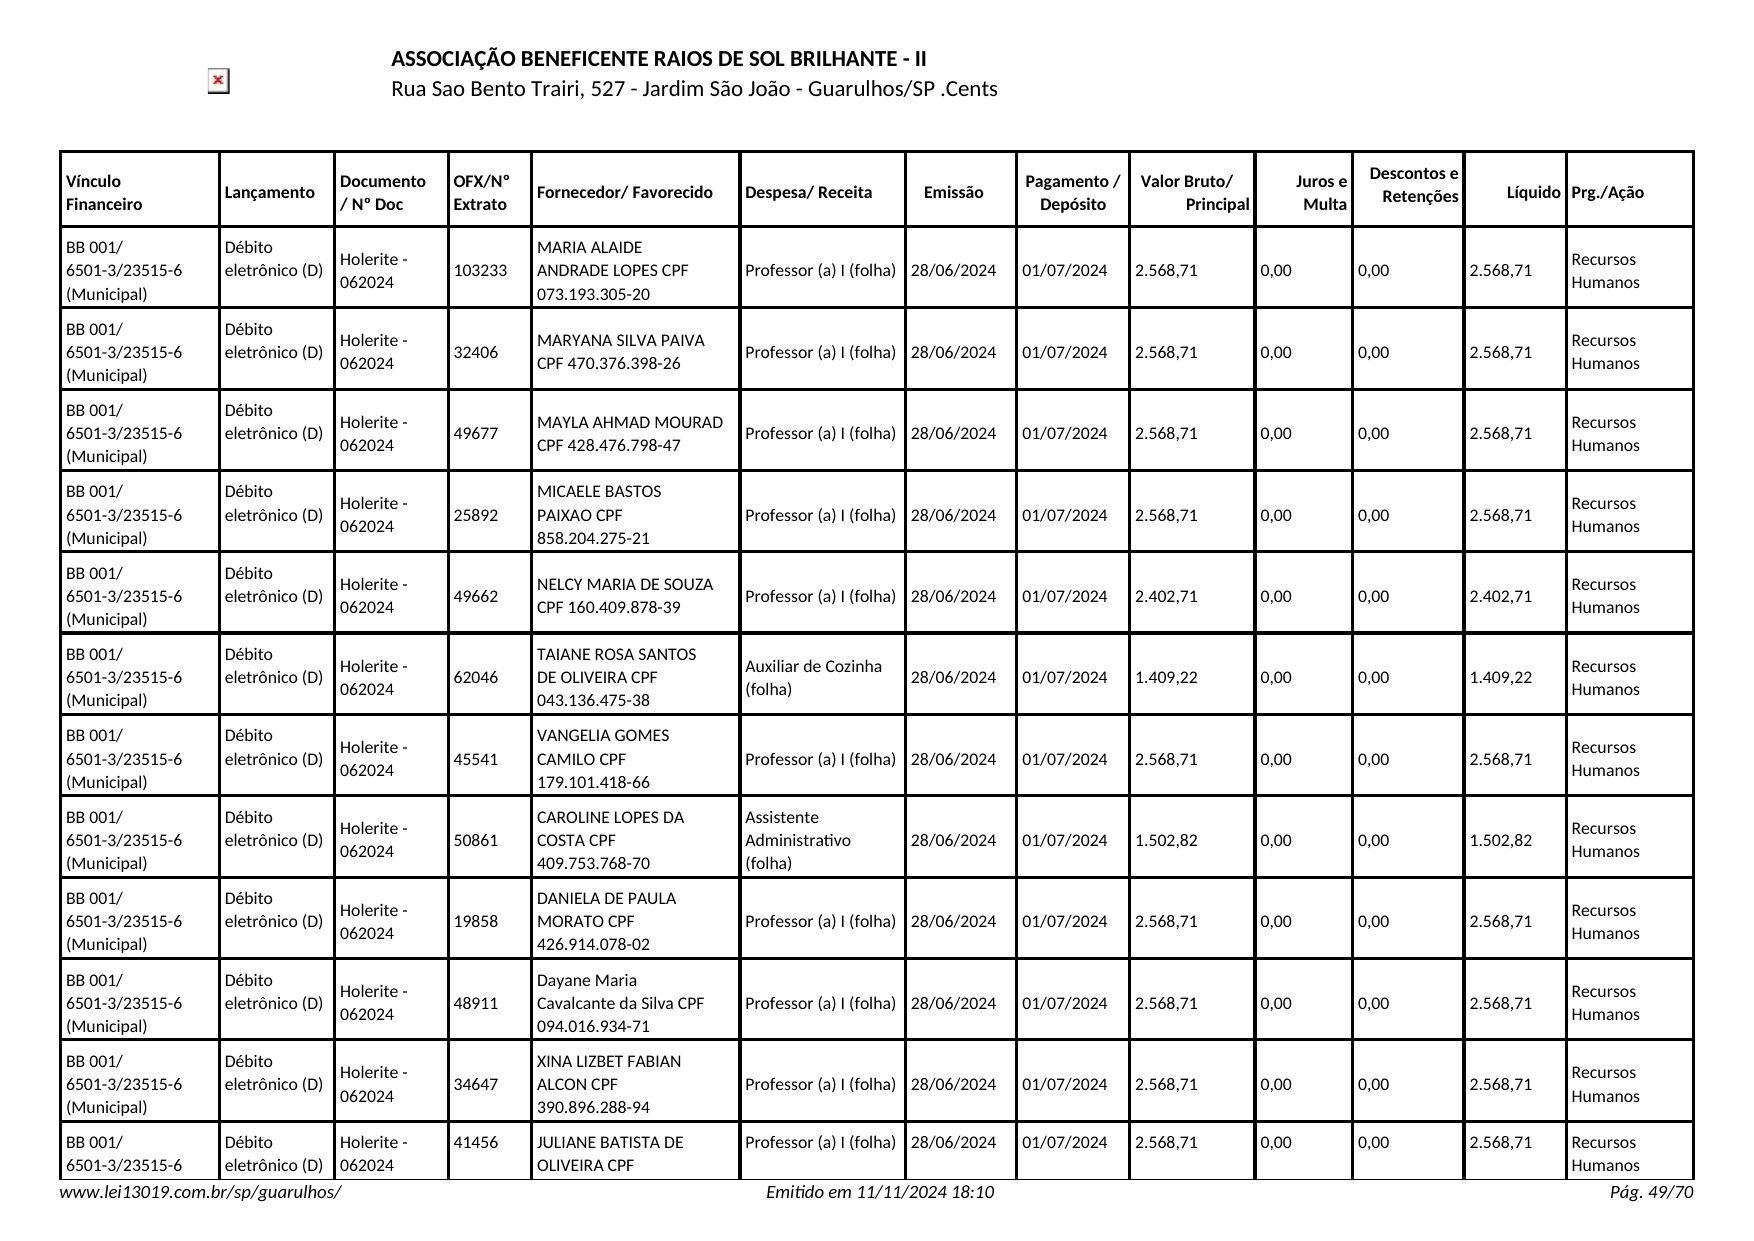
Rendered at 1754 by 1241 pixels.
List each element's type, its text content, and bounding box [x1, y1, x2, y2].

table_cell Professor (a) I (folha) [742, 472, 904, 550]
table_cell 2.568,71 [1466, 472, 1565, 550]
table_cell Descontos e Retenções [1354, 153, 1462, 225]
table_cell MARIA ALAIDE ANDRADE LOPES CPF 073.193.305-20 [533, 228, 738, 306]
table_cell Recursos Humanos [1568, 228, 1692, 306]
table_cell MARYANA SILVA PAIVA CPF 470.376.398-26 [533, 309, 738, 387]
table_cell 0,00 [1257, 879, 1351, 957]
table_cell BB 001/ 6501-3/23515-6 [62, 1123, 218, 1179]
table_cell Prg./Ação [1568, 153, 1692, 225]
table_cell 2.568,71 [1466, 228, 1565, 306]
table_cell Recursos Humanos [1568, 797, 1692, 876]
table_cell 0,00 [1257, 391, 1351, 469]
table_cell 2.568,71 [1466, 879, 1565, 957]
table_cell BB 001/ 6501-3/23515-6 (Municipal) [62, 1041, 218, 1119]
table_cell 01/07/2024 [1018, 472, 1128, 550]
table_cell 28/06/2024 [907, 635, 1015, 713]
table_cell Débito eletrônico (D) [221, 797, 333, 876]
table_cell 103233 [450, 228, 530, 306]
table_cell Vínculo Financeiro [62, 153, 218, 225]
table_cell Professor (a) I (folha) [742, 1041, 904, 1119]
table_cell 01/07/2024 [1018, 1041, 1128, 1119]
table_cell Juros e Multa [1257, 153, 1351, 225]
table_cell 28/06/2024 [907, 879, 1015, 957]
table_cell Recursos Humanos [1568, 391, 1692, 469]
table_cell 01/07/2024 [1018, 716, 1128, 794]
table_cell 0,00 [1354, 960, 1462, 1038]
table_cell Débito eletrônico (D) [221, 309, 333, 387]
table_cell 0,00 [1257, 960, 1351, 1038]
table_cell Holerite - 062024 [336, 228, 447, 306]
table_cell Holerite - 062024 [336, 879, 447, 957]
table_cell Débito eletrônico (D) [221, 553, 333, 631]
table_cell Dayane Maria Cavalcante da Silva CPF 094.016.934-71 [533, 960, 738, 1038]
table_cell 2.568,71 [1131, 1041, 1253, 1119]
table_cell 0,00 [1354, 391, 1462, 469]
table_cell 28/06/2024 [907, 391, 1015, 469]
table_cell Recursos Humanos [1568, 309, 1692, 387]
table_cell 2.568,71 [1131, 472, 1253, 550]
table_cell Recursos Humanos [1568, 635, 1692, 713]
table_cell 28/06/2024 [907, 472, 1015, 550]
table_cell Débito eletrônico (D) [221, 879, 333, 957]
table_cell Despesa/ Receita [742, 153, 904, 225]
table_cell 0,00 [1354, 553, 1462, 631]
table_cell 2.402,71 [1466, 553, 1565, 631]
table_cell 2.568,71 [1131, 309, 1253, 387]
table_cell 01/07/2024 [1018, 228, 1128, 306]
table_cell Débito eletrônico (D) [221, 960, 333, 1038]
table_cell 0,00 [1257, 309, 1351, 387]
table_cell Professor (a) I (folha) [742, 960, 904, 1038]
table_cell 0,00 [1257, 1123, 1351, 1179]
table_cell 0,00 [1354, 635, 1462, 713]
table_cell 34647 [450, 1041, 530, 1119]
table_cell 0,00 [1354, 228, 1462, 306]
table_cell 28/06/2024 [907, 1123, 1015, 1179]
table_cell Pagamento / Depósito [1018, 153, 1128, 225]
table_cell 1.409,22 [1466, 635, 1565, 713]
table_cell 2.568,71 [1131, 391, 1253, 469]
table_cell 0,00 [1257, 472, 1351, 550]
table_cell 0,00 [1257, 553, 1351, 631]
table_cell 0,00 [1354, 1041, 1462, 1119]
table_cell Documento / Nº Doc [336, 153, 447, 225]
table_cell 0,00 [1354, 472, 1462, 550]
table_cell 2.568,71 [1466, 716, 1565, 794]
table_cell Holerite - 062024 [336, 309, 447, 387]
table_cell 01/07/2024 [1018, 797, 1128, 876]
table_cell 28/06/2024 [907, 716, 1015, 794]
table_cell 01/07/2024 [1018, 879, 1128, 957]
table_cell Débito eletrônico (D) [221, 635, 333, 713]
table_cell 0,00 [1354, 797, 1462, 876]
table_cell 2.568,71 [1131, 716, 1253, 794]
table_cell Débito eletrônico (D) [221, 472, 333, 550]
table_cell 28/06/2024 [907, 228, 1015, 306]
table_cell 2.568,71 [1131, 1123, 1253, 1179]
table_cell Professor (a) I (folha) [742, 228, 904, 306]
table_cell 2.402,71 [1131, 553, 1253, 631]
table_cell 01/07/2024 [1018, 553, 1128, 631]
table_cell 0,00 [1257, 797, 1351, 876]
table_cell DANIELA DE PAULA MORATO CPF 426.914.078-02 [533, 879, 738, 957]
table_cell Holerite - 062024 [336, 1123, 447, 1179]
table_cell MICAELE BASTOS PAIXAO CPF 858.204.275-21 [533, 472, 738, 550]
table_cell Holerite - 062024 [336, 472, 447, 550]
table_cell Débito eletrônico (D) [221, 228, 333, 306]
table_cell Recursos Humanos [1568, 960, 1692, 1038]
table_cell 2.568,71 [1131, 228, 1253, 306]
table_cell Professor (a) I (folha) [742, 716, 904, 794]
table_cell Líquido [1466, 153, 1565, 225]
table_cell VANGELIA GOMES CAMILO CPF 179.101.418-66 [533, 716, 738, 794]
table_cell BB 001/ 6501-3/23515-6 (Municipal) [62, 797, 218, 876]
table_cell BB 001/ 6501-3/23515-6 (Municipal) [62, 228, 218, 306]
table_cell Holerite - 062024 [336, 391, 447, 469]
table_cell 1.409,22 [1131, 635, 1253, 713]
table_cell 2.568,71 [1466, 309, 1565, 387]
table_cell Recursos Humanos [1568, 1123, 1692, 1179]
table_cell 01/07/2024 [1018, 1123, 1128, 1179]
table_cell Recursos Humanos [1568, 472, 1692, 550]
table_cell BB 001/ 6501-3/23515-6 (Municipal) [62, 879, 218, 957]
table_cell 01/07/2024 [1018, 635, 1128, 713]
table_cell NELCY MARIA DE SOUZA CPF 160.409.878-39 [533, 553, 738, 631]
table_cell BB 001/ 6501-3/23515-6 (Municipal) [62, 553, 218, 631]
table_cell 0,00 [1354, 716, 1462, 794]
table_cell TAIANE ROSA SANTOS DE OLIVEIRA CPF 043.136.475-38 [533, 635, 738, 713]
table_cell 28/06/2024 [907, 797, 1015, 876]
table_cell 2.568,71 [1466, 391, 1565, 469]
table_cell Recursos Humanos [1568, 1041, 1692, 1119]
table_cell BB 001/ 6501-3/23515-6 (Municipal) [62, 635, 218, 713]
table_cell 28/06/2024 [907, 960, 1015, 1038]
table_cell 19858 [450, 879, 530, 957]
table_cell 2.568,71 [1466, 1123, 1565, 1179]
table_cell 0,00 [1257, 635, 1351, 713]
table_cell Auxiliar de Cozinha (folha) [742, 635, 904, 713]
table_cell Holerite - 062024 [336, 960, 447, 1038]
table_cell 01/07/2024 [1018, 309, 1128, 387]
table_cell 2.568,71 [1466, 960, 1565, 1038]
table_cell 2.568,71 [1466, 1041, 1565, 1119]
table_cell BB 001/ 6501-3/23515-6 (Municipal) [62, 960, 218, 1038]
table_cell 41456 [450, 1123, 530, 1179]
table_cell Holerite - 062024 [336, 553, 447, 631]
table_cell Recursos Humanos [1568, 553, 1692, 631]
table_cell 45541 [450, 716, 530, 794]
table_cell Débito eletrônico (D) [221, 1041, 333, 1119]
table_cell 25892 [450, 472, 530, 550]
table_cell Lançamento [221, 153, 333, 225]
table_cell 32406 [450, 309, 530, 387]
table_cell XINA LIZBET FABIAN ALCON CPF 390.896.288-94 [533, 1041, 738, 1119]
table_cell Holerite - 062024 [336, 797, 447, 876]
table_cell 28/06/2024 [907, 309, 1015, 387]
table_cell JULIANE BATISTA DE OLIVEIRA CPF [533, 1123, 738, 1179]
table_cell Professor (a) I (folha) [742, 309, 904, 387]
table_cell 0,00 [1354, 879, 1462, 957]
table_cell 62046 [450, 635, 530, 713]
table_cell Holerite - 062024 [336, 635, 447, 713]
table_cell 01/07/2024 [1018, 960, 1128, 1038]
table_cell 50861 [450, 797, 530, 876]
table_cell Professor (a) I (folha) [742, 879, 904, 957]
table_cell Professor (a) I (folha) [742, 1123, 904, 1179]
table_cell Recursos Humanos [1568, 716, 1692, 794]
table_cell BB 001/ 6501-3/23515-6 (Municipal) [62, 716, 218, 794]
table_cell Débito eletrônico (D) [221, 716, 333, 794]
table_cell Débito eletrônico (D) [221, 391, 333, 469]
table_cell Débito eletrônico (D) [221, 1123, 333, 1179]
table_cell Recursos Humanos [1568, 879, 1692, 957]
table_cell Emissão [907, 153, 1015, 225]
table_cell 0,00 [1257, 228, 1351, 306]
table_cell 1.502,82 [1131, 797, 1253, 876]
table_cell 0,00 [1354, 309, 1462, 387]
table_cell 28/06/2024 [907, 1041, 1015, 1119]
table_cell Holerite - 062024 [336, 1041, 447, 1119]
table_cell OFX/Nº Extrato [450, 153, 530, 225]
table_cell 0,00 [1354, 1123, 1462, 1179]
table_cell Professor (a) I (folha) [742, 553, 904, 631]
table_cell 49677 [450, 391, 530, 469]
table_cell 0,00 [1257, 716, 1351, 794]
table_cell BB 001/ 6501-3/23515-6 (Municipal) [62, 472, 218, 550]
table_cell 0,00 [1257, 1041, 1351, 1119]
table_cell MAYLA AHMAD MOURAD CPF 428.476.798-47 [533, 391, 738, 469]
table_cell 48911 [450, 960, 530, 1038]
table_cell CAROLINE LOPES DA COSTA CPF 409.753.768-70 [533, 797, 738, 876]
table_cell Assistente Administrativo (folha) [742, 797, 904, 876]
table_cell Fornecedor/ Favorecido [533, 153, 738, 225]
table_cell 28/06/2024 [907, 553, 1015, 631]
table_cell BB 001/ 6501-3/23515-6 (Municipal) [62, 309, 218, 387]
table_cell 2.568,71 [1131, 879, 1253, 957]
table_cell 1.502,82 [1466, 797, 1565, 876]
table_cell Holerite - 062024 [336, 716, 447, 794]
table_cell Professor (a) I (folha) [742, 391, 904, 469]
table_cell 49662 [450, 553, 530, 631]
table_cell Valor Bruto/ Principal [1131, 153, 1253, 225]
table_cell 01/07/2024 [1018, 391, 1128, 469]
table_cell BB 001/ 6501-3/23515-6 (Municipal) [62, 391, 218, 469]
table_cell 2.568,71 [1131, 960, 1253, 1038]
